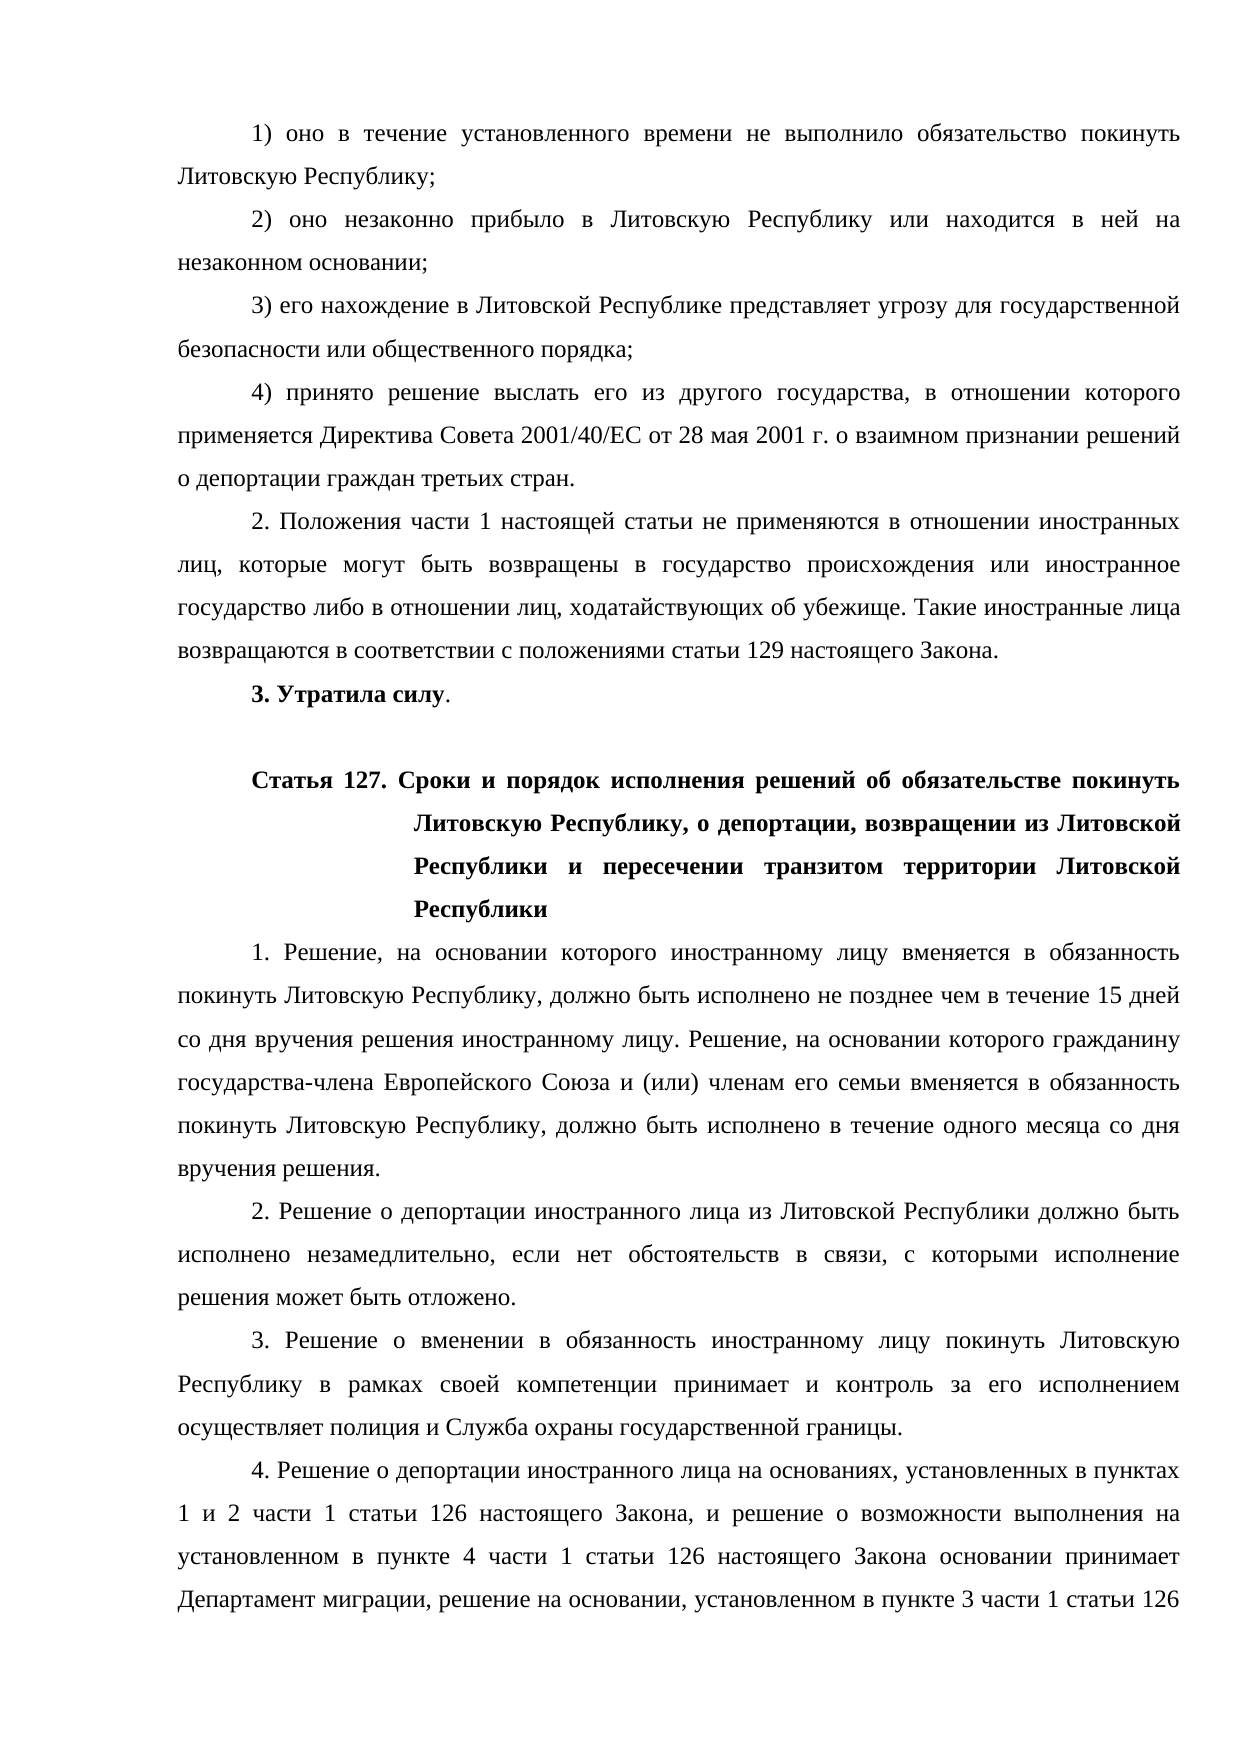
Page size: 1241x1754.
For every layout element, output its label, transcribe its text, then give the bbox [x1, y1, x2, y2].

text 3. Решение о вменении в обязанность иностранному лицу покинуть Литовскую Республику в рамках своей компетенции принимает и контроль за его исполнением осуществляет полиция и Служба охраны государственной границы. [177, 1326, 1181, 1441]
text 3) его нахождение в Литовской Республике представляет угрозу для государственной безопасности или общественного порядка; [177, 291, 1181, 362]
text 3. Утратила силу. [177, 679, 1181, 707]
text 1) оно в течение установленного времени не выполнило обязательство покинуть Литовскую Республику; [177, 118, 1181, 190]
text 4. Решение о депортации иностранного лица на основаниях, установленных в пунктах 1 и 2 части 1 статьи 126 настоящего Закона, и решение о возможности выполнения на установленном в пункте 4 части 1 статьи 126 настоящего Закона основании принимает Департамент миграции, решение на основании, установленном в пункте 3 части 1 статьи 126 [177, 1455, 1181, 1613]
text 2. Положения части 1 настоящей статьи не применяются в отношении иностранных лиц, которые могут быть возвращены в государство происхождения или иностранное государство либо в отношении лиц, ходатайствующих об убежище. Такие иностранные лица возвращаются в соответствии с положениями статьи 129 настоящего Закона. [177, 506, 1181, 664]
text Статья 127. Сроки и порядок исполнения решений об обязательстве покинуть Литовскую Республику, о депортации, возвращении из Литовской Республики и пересечении транзитом территории Литовской Республики [251, 765, 1181, 923]
text 2) оно незаконно прибыло в Литовскую Республику или находится в ней на незаконном основании; [177, 204, 1181, 276]
text 4) принято решение выслать его из другого государства, в отношении которого применяется Директива Совета 2001/40/ЕС от 28 мая 2001 г. о взаимном признании решений о депортации граждан третьих стран. [177, 377, 1181, 492]
text 1. Решение, на основании которого иностранному лицу вменяется в обязанность покинуть Литовскую Республику, должно быть исполнено не позднее чем в течение 15 дней со дня вручения решения иностранному лицу. Решение, на основании которого гражданину государства-члена Европейского Союза и (или) членам его семьи вменяется в обязанность покинуть Литовскую Республику, должно быть исполнено в течение одного месяца со дня вручения решения. [177, 937, 1181, 1182]
text 2. Решение о депортации иностранного лица из Литовской Республики должно быть исполнено незамедлительно, если нет обстоятельств в связи, с которыми исполнение решения может быть отложено. [177, 1196, 1181, 1311]
